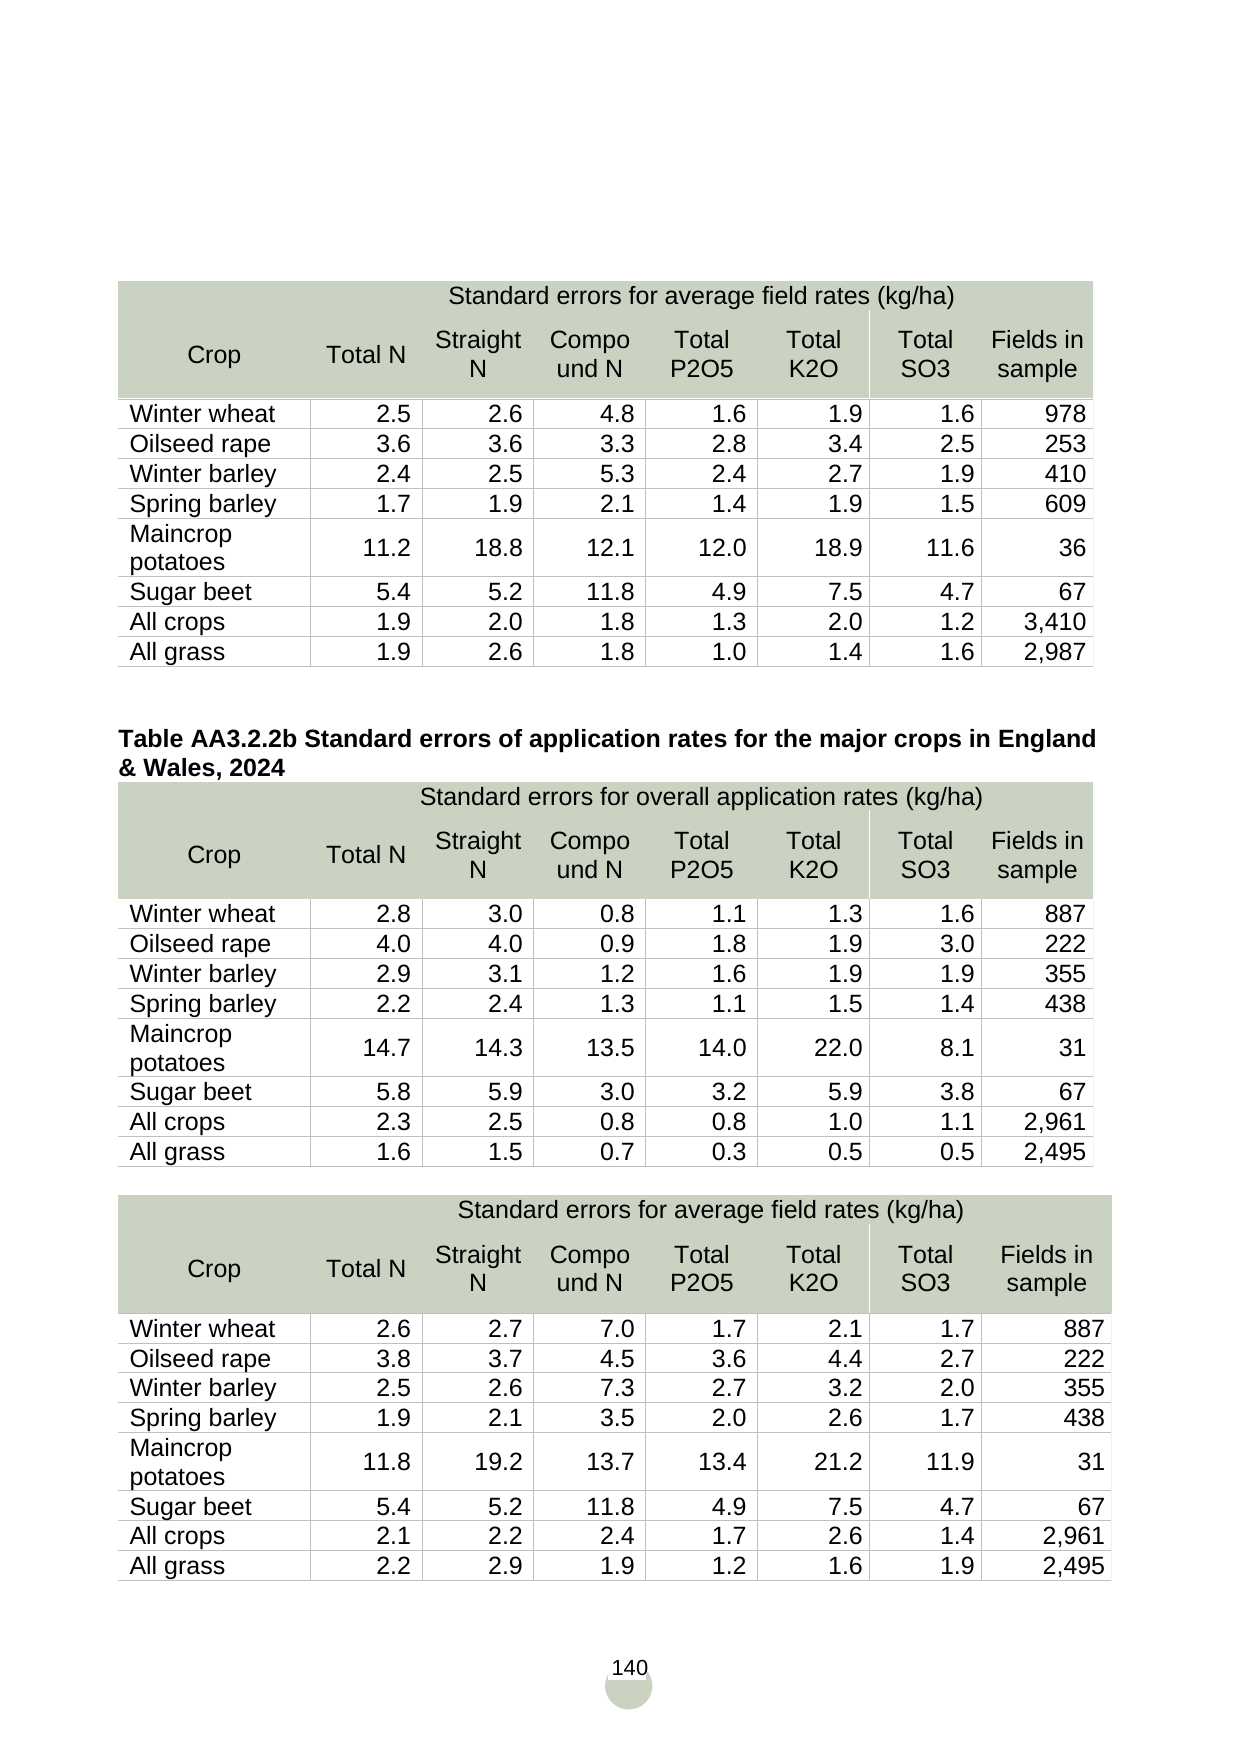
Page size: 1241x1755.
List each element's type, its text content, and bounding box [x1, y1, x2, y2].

table_cell 3.3 [534, 429, 645, 458]
table_cell Compound N [534, 810, 646, 899]
table_cell 3.6 [311, 429, 422, 458]
table_cell 1.6 [870, 400, 981, 428]
table_cell 12.0 [646, 519, 757, 576]
table_cell 2.4 [311, 459, 422, 488]
table_cell 5.3 [534, 459, 645, 488]
table_cell Fields in sample [981, 810, 1093, 899]
table_cell 1.0 [646, 637, 757, 666]
table_cell 36 [982, 519, 1093, 576]
table_cell 2.5 [311, 400, 422, 428]
table_cell Winter wheat [118, 899, 310, 928]
table_cell 3,410 [982, 607, 1093, 636]
table_cell 4.8 [534, 400, 645, 428]
table_cell 1.2 [870, 607, 981, 636]
table_cell Winter barley [118, 459, 310, 488]
table_cell 609 [982, 489, 1093, 518]
table_cell 3.4 [758, 429, 869, 458]
table_cell 1.7 [311, 489, 422, 518]
table_cell 1.4 [646, 489, 757, 518]
subtitle Table AA3.2.2b Standard errors of application rates for the major crops in England & Wales, 2024 [118, 724, 1122, 782]
table_cell Total SO3 [870, 310, 981, 398]
table_cell 4.7 [870, 577, 981, 606]
table_cell 5.2 [423, 577, 533, 606]
table_cell 2.5 [870, 429, 981, 458]
table_cell 1.3 [646, 607, 757, 636]
table_cell Crop [118, 310, 310, 398]
table_header Standard errors for average field rates (kg/ha) [310, 281, 1093, 310]
table_cell 2.8 [646, 429, 757, 458]
table_cell Maincrop potatoes [118, 519, 310, 576]
table_cell 2.7 [758, 459, 869, 488]
table_cell 2.8 [311, 899, 422, 928]
table_cell 2.4 [646, 459, 757, 488]
table_cell Total SO3 [870, 810, 981, 899]
table_cell 11.6 [870, 519, 981, 576]
table_cell 2.6 [423, 400, 533, 428]
table_cell Winter wheat [118, 400, 310, 428]
table_cell 1.5 [870, 489, 981, 518]
table_cell 11.2 [311, 519, 422, 576]
table_cell All crops [118, 607, 310, 636]
table_cell Total K2O [758, 810, 869, 899]
table_cell Total N [310, 310, 422, 398]
table_cell 4.9 [646, 577, 757, 606]
table_cell 1.8 [534, 637, 645, 666]
table_cell 12.1 [534, 519, 645, 576]
table_cell Sugar beet [118, 577, 310, 606]
table_cell 1.6 [646, 400, 757, 428]
table_cell 18.9 [758, 519, 869, 576]
table_cell Total K2O [758, 310, 869, 398]
table_cell 5.4 [311, 577, 422, 606]
table_cell 11.8 [534, 577, 645, 606]
table_cell 1.9 [758, 400, 869, 428]
table_cell Crop [118, 810, 310, 899]
table_cell 2.5 [423, 459, 533, 488]
table_cell 18.8 [423, 519, 533, 576]
table_cell 2,987 [982, 637, 1093, 666]
table_cell 3.6 [423, 429, 533, 458]
table_cell 3.0 [423, 899, 533, 928]
table_cell Straight N [422, 810, 534, 899]
table_cell 7.5 [758, 577, 869, 606]
table_cell 1.6 [870, 637, 981, 666]
table_cell 253 [982, 429, 1093, 458]
table_cell All grass [118, 637, 310, 666]
table_header [118, 782, 310, 810]
table_cell Total P2O5 [646, 810, 758, 899]
table_cell 67 [982, 577, 1093, 606]
table_cell Fields in sample [981, 310, 1093, 398]
table_cell 1.9 [758, 489, 869, 518]
table_cell 1.8 [534, 607, 645, 636]
table_cell 1.9 [311, 607, 422, 636]
table_cell Straight N [422, 310, 534, 398]
table_cell 978 [982, 400, 1093, 428]
table_cell 1.9 [423, 489, 533, 518]
table_header Standard errors for overall application rates (kg/ha) [310, 782, 1093, 810]
table_header [118, 281, 310, 310]
table_cell Total N [310, 810, 422, 899]
table_cell Compound N [534, 310, 646, 398]
table_cell Oilseed rape [118, 429, 310, 458]
table_cell 2.0 [758, 607, 869, 636]
table_cell 2.0 [423, 607, 533, 636]
table_cell 2.1 [534, 489, 645, 518]
table_cell 1.4 [758, 637, 869, 666]
table_cell 1.9 [870, 459, 981, 488]
table_cell 410 [982, 459, 1093, 488]
table_cell Total P2O5 [646, 310, 758, 398]
table_cell 2.6 [423, 637, 533, 666]
table_cell 1.9 [311, 637, 422, 666]
table_cell Spring barley [118, 489, 310, 518]
